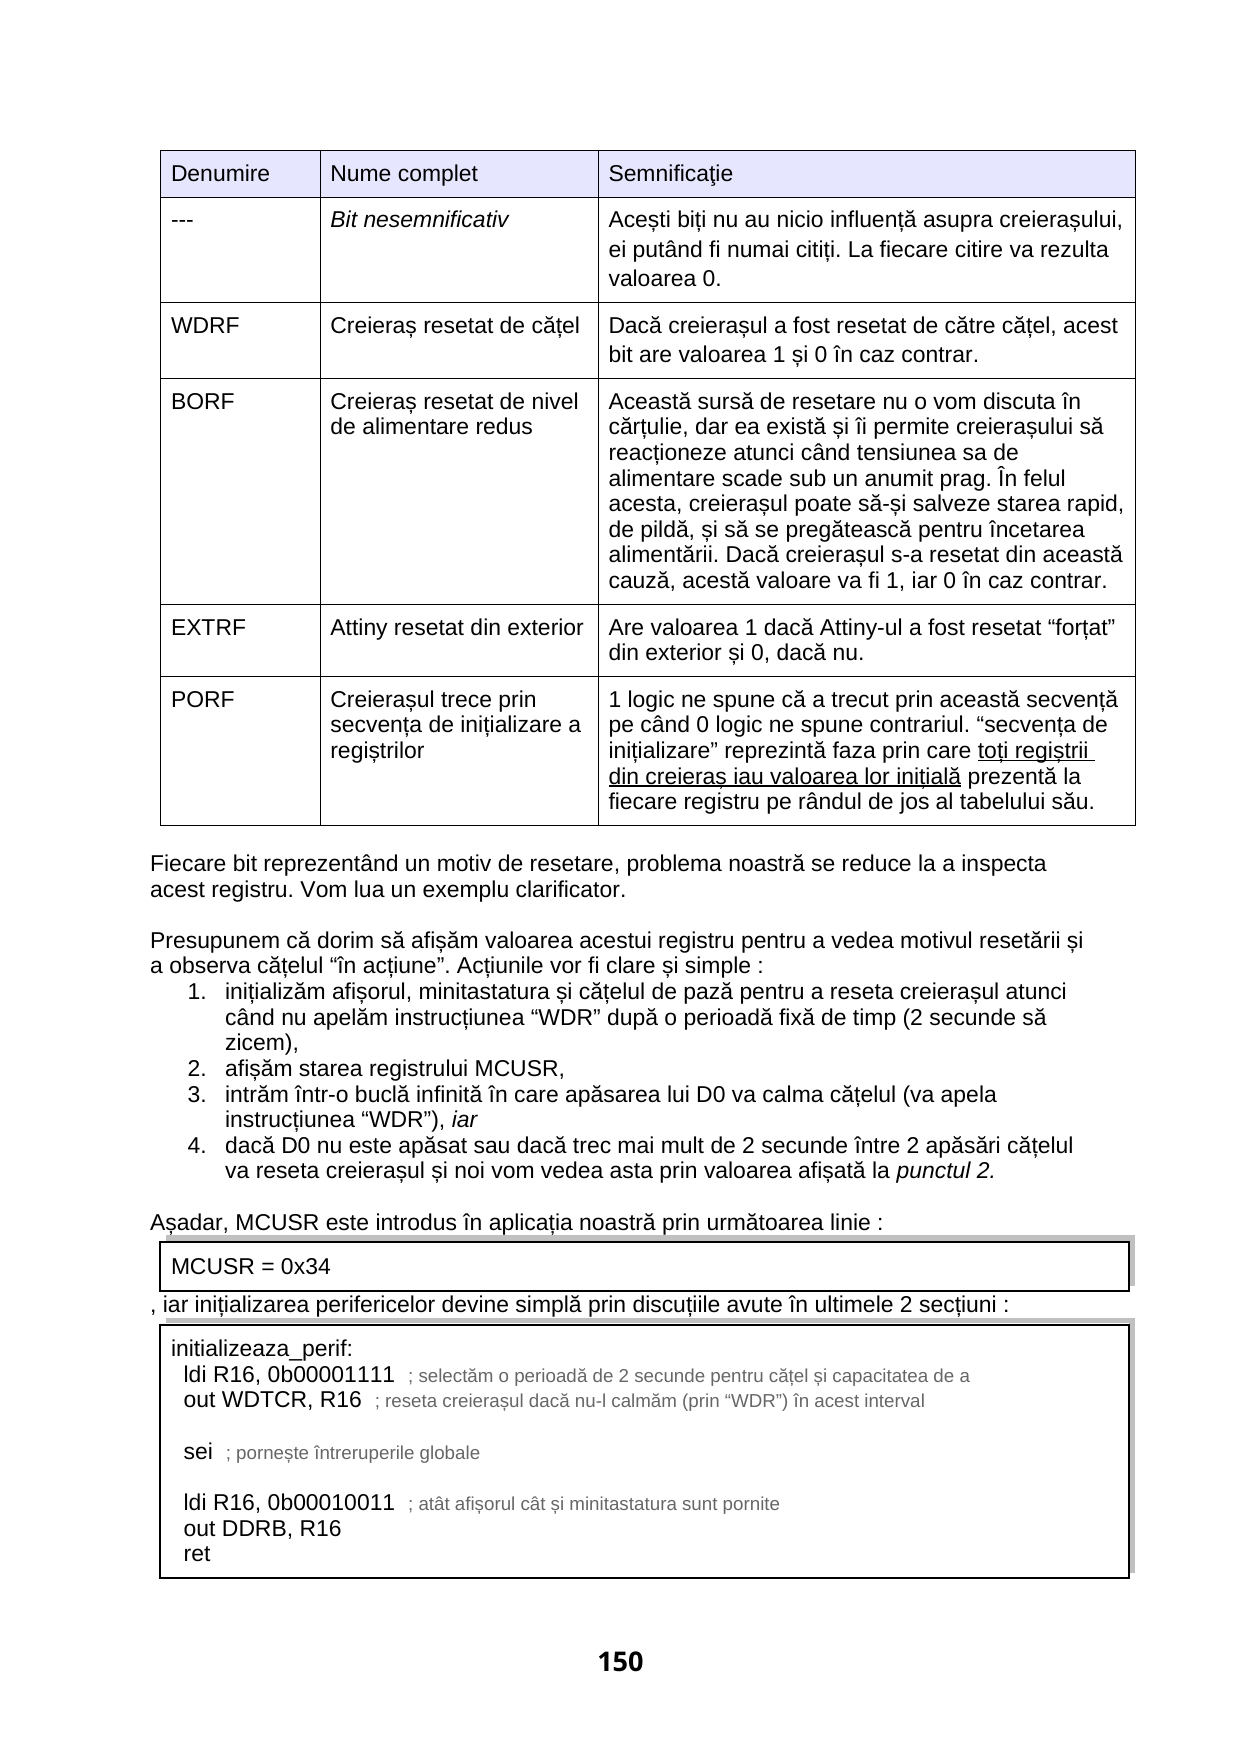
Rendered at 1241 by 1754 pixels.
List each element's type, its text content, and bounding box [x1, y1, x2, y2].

table_cell --- [161, 198, 320, 302]
table_header initializeaza_perif: ldi R16, 0b00001111 ; selectăm o perioadă de 2 secunde pentru cățel și capacitatea de a out WDTCR, R16 ; reseta creierașul dacă nu-l calmăm (prin “WDR”) în acest interval sei ; pornește întreruperile globale ldi R16, 0b00010011 ; atât afișorul cât și minitastatura sunt pornite out DDRB, R16 ret [161, 1326, 1128, 1577]
text Fiecare bit reprezentând un motiv de resetare, problema noastră se reduce la a inspecta acest registru. Vom lua un exemplu clarificator. [150, 851, 1091, 902]
table_cell Attiny resetat din exterior [321, 605, 598, 676]
text Așadar, MCUSR este introdus în aplicația noastră prin următoarea linie : [150, 1209, 1091, 1235]
table_cell Acești biți nu au nicio influență asupra creierașului, ei putând fi numai citiți. La fiecare citire va rezulta valoarea 0. [599, 198, 1135, 302]
text , iar inițializarea perifericelor devine simplă prin discuțiile avute în ultimele 2 secțiuni : [150, 1292, 1091, 1317]
table_cell PORF [161, 677, 320, 825]
table_cell 1 logic ne spune că a trecut prin această secvență pe când 0 logic ne spune contrariul. “secvența de inițializare” reprezintă faza prin care toți regiștrii din creieraș iau valoarea lor inițială prezentă la fiecare registru pe rândul de jos al tabelului său. [599, 677, 1135, 825]
table_header Denumire [161, 151, 320, 197]
table_cell Creieraș resetat de cățel [321, 303, 598, 378]
table_cell WDRF [161, 303, 320, 378]
table_cell Această sursă de resetare nu o vom discuta în cărțulie, dar ea există și îi permite creierașului să reacționeze atunci când tensiunea sa de alimentare scade sub un anumit prag. În felul acesta, creierașul poate să-și salveze starea rapid, de pildă, și să se pregătească pentru încetarea alimentării. Dacă creierașul s-a resetat din această cauză, acestă valoare va fi 1, iar 0 în caz contrar. [599, 379, 1135, 604]
table_header MCUSR = 0x34 [161, 1243, 1128, 1290]
table_cell Are valoarea 1 dacă Attiny-ul a fost resetat “forțat” din exterior și 0, dacă nu. [599, 605, 1135, 676]
list afișăm starea registrului MCUSR, [187, 1056, 1091, 1081]
table_cell Dacă creierașul a fost resetat de către cățel, acest bit are valoarea 1 și 0 în caz contrar. [599, 303, 1135, 378]
table_header Nume complet [321, 151, 598, 197]
list inițializăm afișorul, minitastatura și cățelul de pază pentru a reseta creierașul atunci când nu apelăm instrucțiunea “WDR” după o perioadă fixă de timp (2 secunde să zicem), [187, 979, 1091, 1056]
table_cell Bit nesemnificativ [321, 198, 598, 302]
list intrăm într-o buclă infinită în care apăsarea lui D0 va calma cățelul (va apela instrucțiunea “WDR”), iar [187, 1081, 1091, 1133]
text Presupunem că dorim să afișăm valoarea acestui registru pentru a vedea motivul resetării și a observa cățelul “în acțiune”. Acțiunile vor fi clare și simple : [150, 928, 1091, 979]
table_cell EXTRF [161, 605, 320, 676]
table_header Semnificaţie [599, 151, 1135, 197]
table_cell Creieraș resetat de nivel de alimentare redus [321, 379, 598, 604]
table_cell Creierașul trece prin secvența de inițializare a regiștrilor [321, 677, 598, 825]
list dacă D0 nu este apăsat sau dacă trec mai mult de 2 secunde între 2 apăsări cățelul va reseta creierașul și noi vom vedea asta prin valoarea afișată la punctul 2. [187, 1133, 1091, 1184]
table_cell BORF [161, 379, 320, 604]
